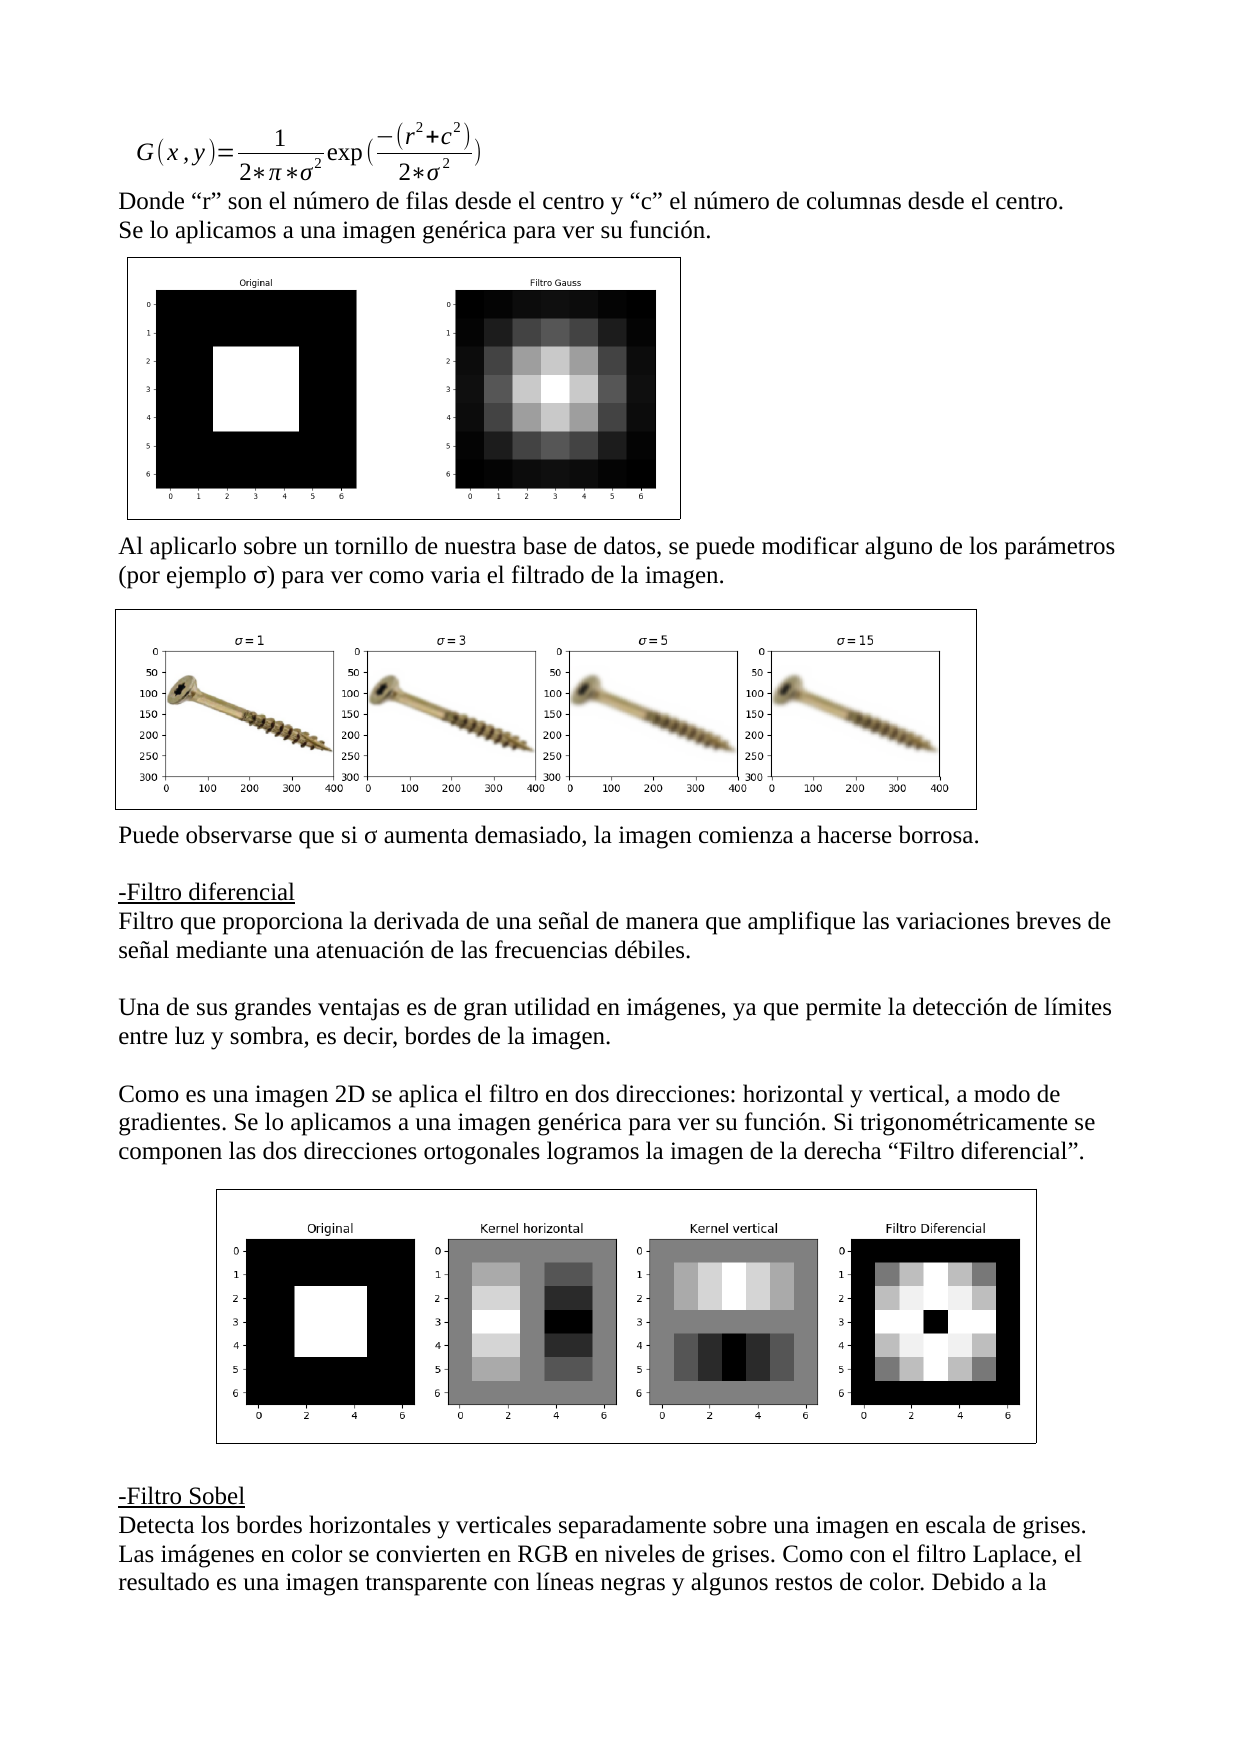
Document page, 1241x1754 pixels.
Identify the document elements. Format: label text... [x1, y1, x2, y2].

text Detecta los bordes horizontales y verticales separadamente sobre una imagen en escala de grises. Las imágenes en color se convierten en RGB en niveles de grises. Como con el filtro Laplace, el resultado es una imagen transparente con líneas negras y algunos restos de color. Debido a la [118, 1510, 1122, 1596]
picture [130, 259, 678, 516]
text Se lo aplicamos a una imagen genérica para ver su función. [118, 215, 1122, 243]
text -Filtro Sobel [118, 1481, 1122, 1510]
text -Filtro diferencial [118, 877, 1122, 906]
text Como es una imagen 2D se aplica el filtro en dos direcciones: horizontal y vertical, a modo de gradientes. Se lo aplicamos a una imagen genérica para ver su función. Si trigonométricamente se componen las dos direcciones ortogonales logramos la imagen de la derecha “Filtro diferencial”. [118, 1079, 1122, 1165]
text Donde “r” son el número de filas desde el centro y “c” el número de columnas desde el centro. [118, 186, 1122, 215]
text Puede observarse que si σ aumenta demasiado, la imagen comienza a hacerse borrosa. [118, 820, 1122, 849]
picture [219, 1191, 1033, 1441]
text Una de sus grandes ventajas es de gran utilidad en imágenes, ya que permite la detección de límites entre luz y sombra, es decir, bordes de la imagen. [118, 992, 1122, 1050]
picture [117, 611, 974, 807]
text Al aplicarlo sobre un tornillo de nuestra base de datos, se puede modificar alguno de los parámetros (por ejemplo σ) para ver como varia el filtrado de la imagen. [118, 531, 1122, 590]
text Filtro que proporciona la derivada de una señal de manera que amplifique las variaciones breves de señal mediante una atenuación de las frecuencias débiles. [118, 906, 1122, 964]
